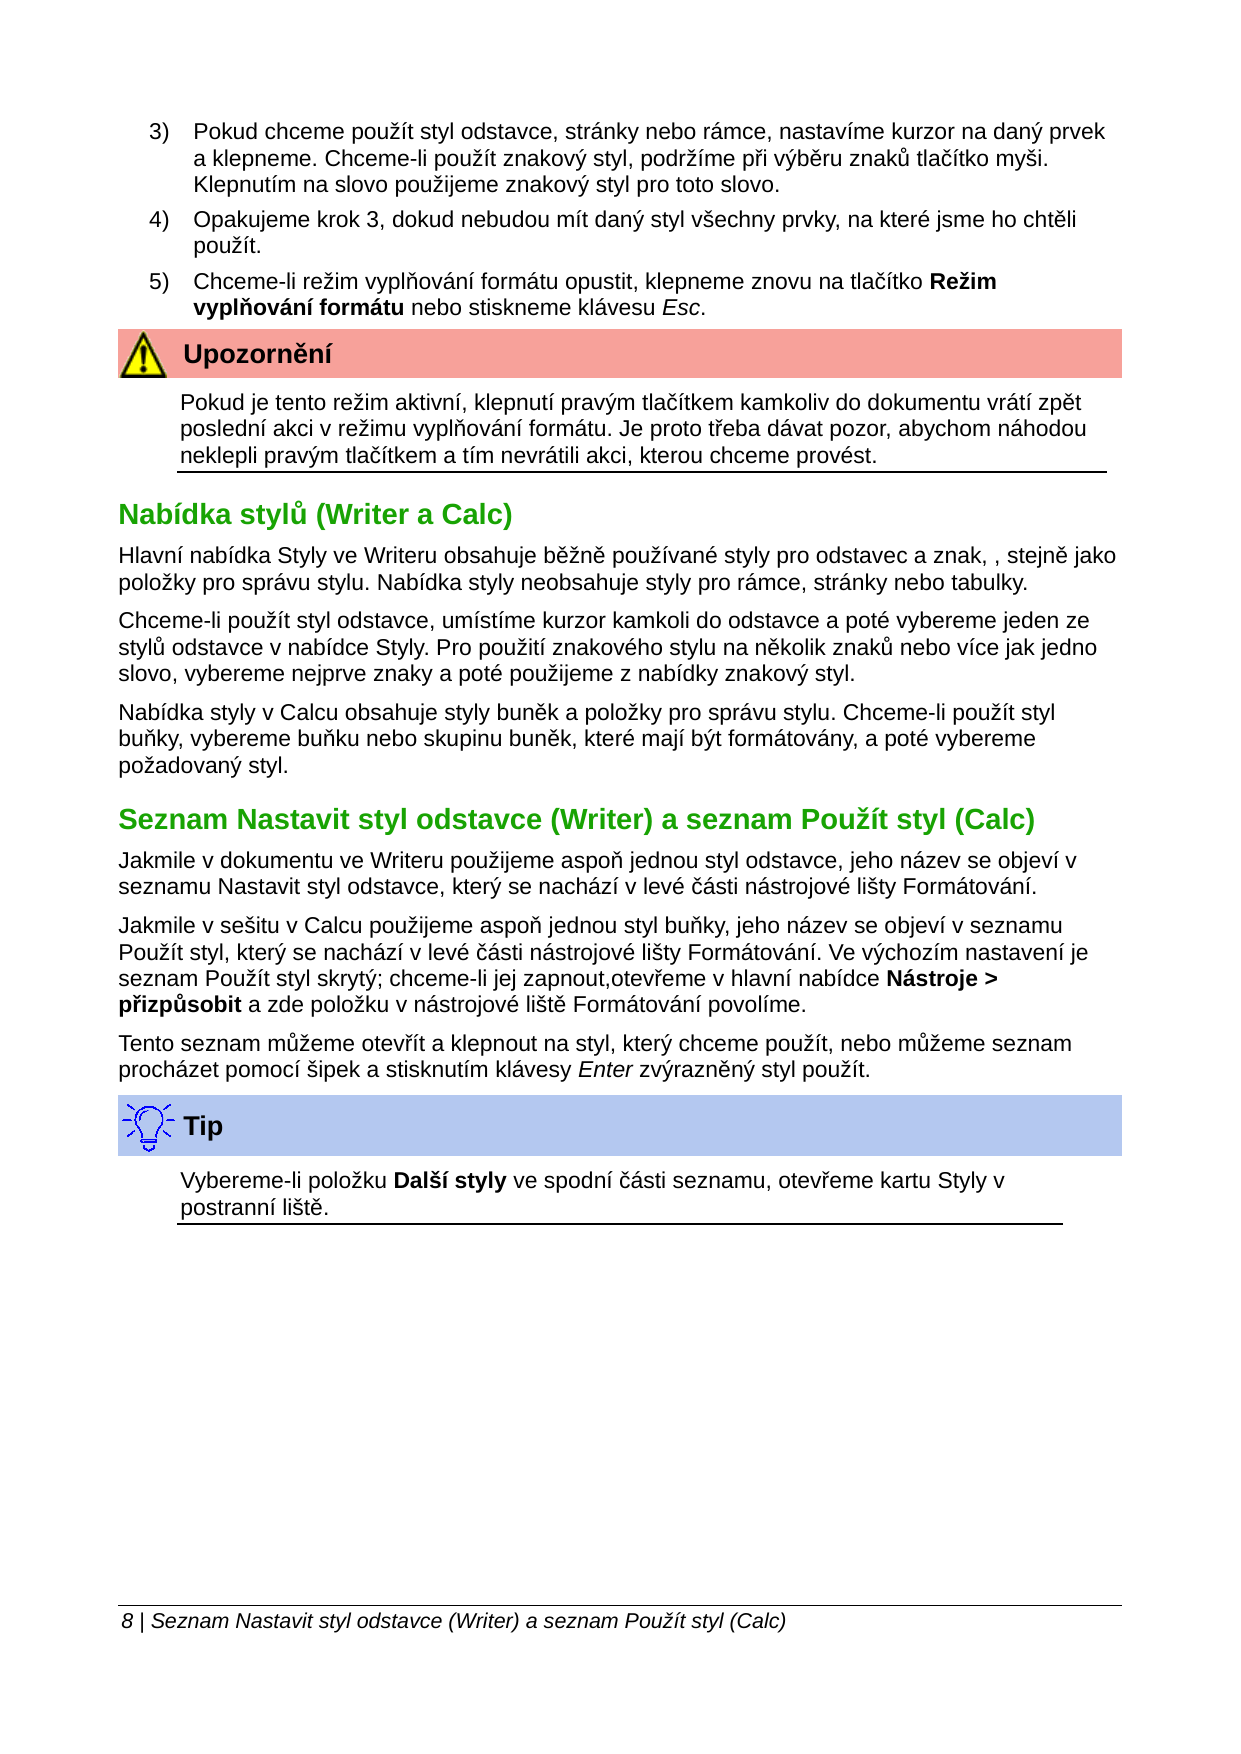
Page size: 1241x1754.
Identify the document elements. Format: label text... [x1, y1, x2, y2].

text Jakmile v sešitu v Calcu použijeme aspoň jednou styl buňky, jeho název se objeví v seznamu Použít styl, který se nachází v levé části nástrojové lišty Formátování. Ve výchozím nastavení je seznam Použít styl skrytý; chceme-li jej zapnout,otevřeme v hlavní nabídce Nástroje > přizpůsobit a zde položku v nástrojové liště Formátování povolíme. [118, 912, 1122, 1018]
text Tento seznam můžeme otevřít a klepnout na styl, který chceme použít, nebo můžeme seznam procházet pomocí šipek a stisknutím klávesy Enter zvýrazněný styl použít. [118, 1030, 1122, 1083]
text Hlavní nabídka Styly ve Writeru obsahuje běžně používané styly pro odstavec a znak, , stejně jako položky pro správu stylu. Nabídka styly neobsahuje styly pro rámce, stránky nebo tabulky. [118, 542, 1122, 595]
subtitle Upozornění [118, 329, 1122, 378]
subtitle Tip [118, 1095, 1122, 1156]
text Chceme-li použít styl odstavce, umístíme kurzor kamkoli do odstavce a poté vybereme jeden ze stylů odstavce v nabídce Styly. Pro použití znakového stylu na několik znaků nebo více jak jedno slovo, vybereme nejprve znaky a poté použijeme z nabídky znakový styl. [118, 607, 1122, 686]
text Jakmile v dokumentu ve Writeru použijeme aspoň jednou styl odstavce, jeho název se objeví v seznamu Nastavit styl odstavce, který se nachází v levé části nástrojové lišty Formátování. [118, 847, 1122, 900]
text Pokud je tento režim aktivní, klepnutí pravým tlačítkem kamkoliv do dokumentu vrátí zpět poslední akci v režimu vyplňování formátu. Je proto třeba dávat pozor, abychom náhodou neklepli pravým tlačítkem a tím nevrátili akci, kterou chceme provést. [177, 386, 1107, 471]
picture [119, 1096, 179, 1156]
text Vybereme-li položku Další styly ve spodní části seznamu, otevřeme kartu Styly v postranní liště. [177, 1164, 1063, 1223]
list Opakujeme krok 3, dokud nebudou mít daný styl všechny prvky, na které jsme ho chtěli použít. [169, 206, 1122, 259]
subtitle Seznam Nastavit styl odstavce (Writer) a seznam Použít styl (Calc) [118, 802, 1122, 835]
list Pokud chceme použít styl odstavce, stránky nebo rámce, nastavíme kurzor na daný prvek a klepneme. Chceme-li použít znakový styl, podržíme při výběru znaků tlačítko myši. Klepnutím na slovo použijeme znakový styl pro toto slovo. [169, 118, 1122, 197]
list Chceme-li režim vyplňování formátu opustit, klepneme znovu na tlačítko Režim vyplňování formátu nebo stiskneme klávesu Esc. [169, 268, 1122, 320]
picture [119, 330, 167, 378]
subtitle Nabídka stylů (Writer a Calc) [118, 497, 1122, 530]
text Nabídka styly v Calcu obsahuje styly buněk a položky pro správu stylu. Chceme-li použít styl buňky, vybereme buňku nebo skupinu buněk, které mají být formátovány, a poté vybereme požadovaný styl. [118, 699, 1122, 778]
